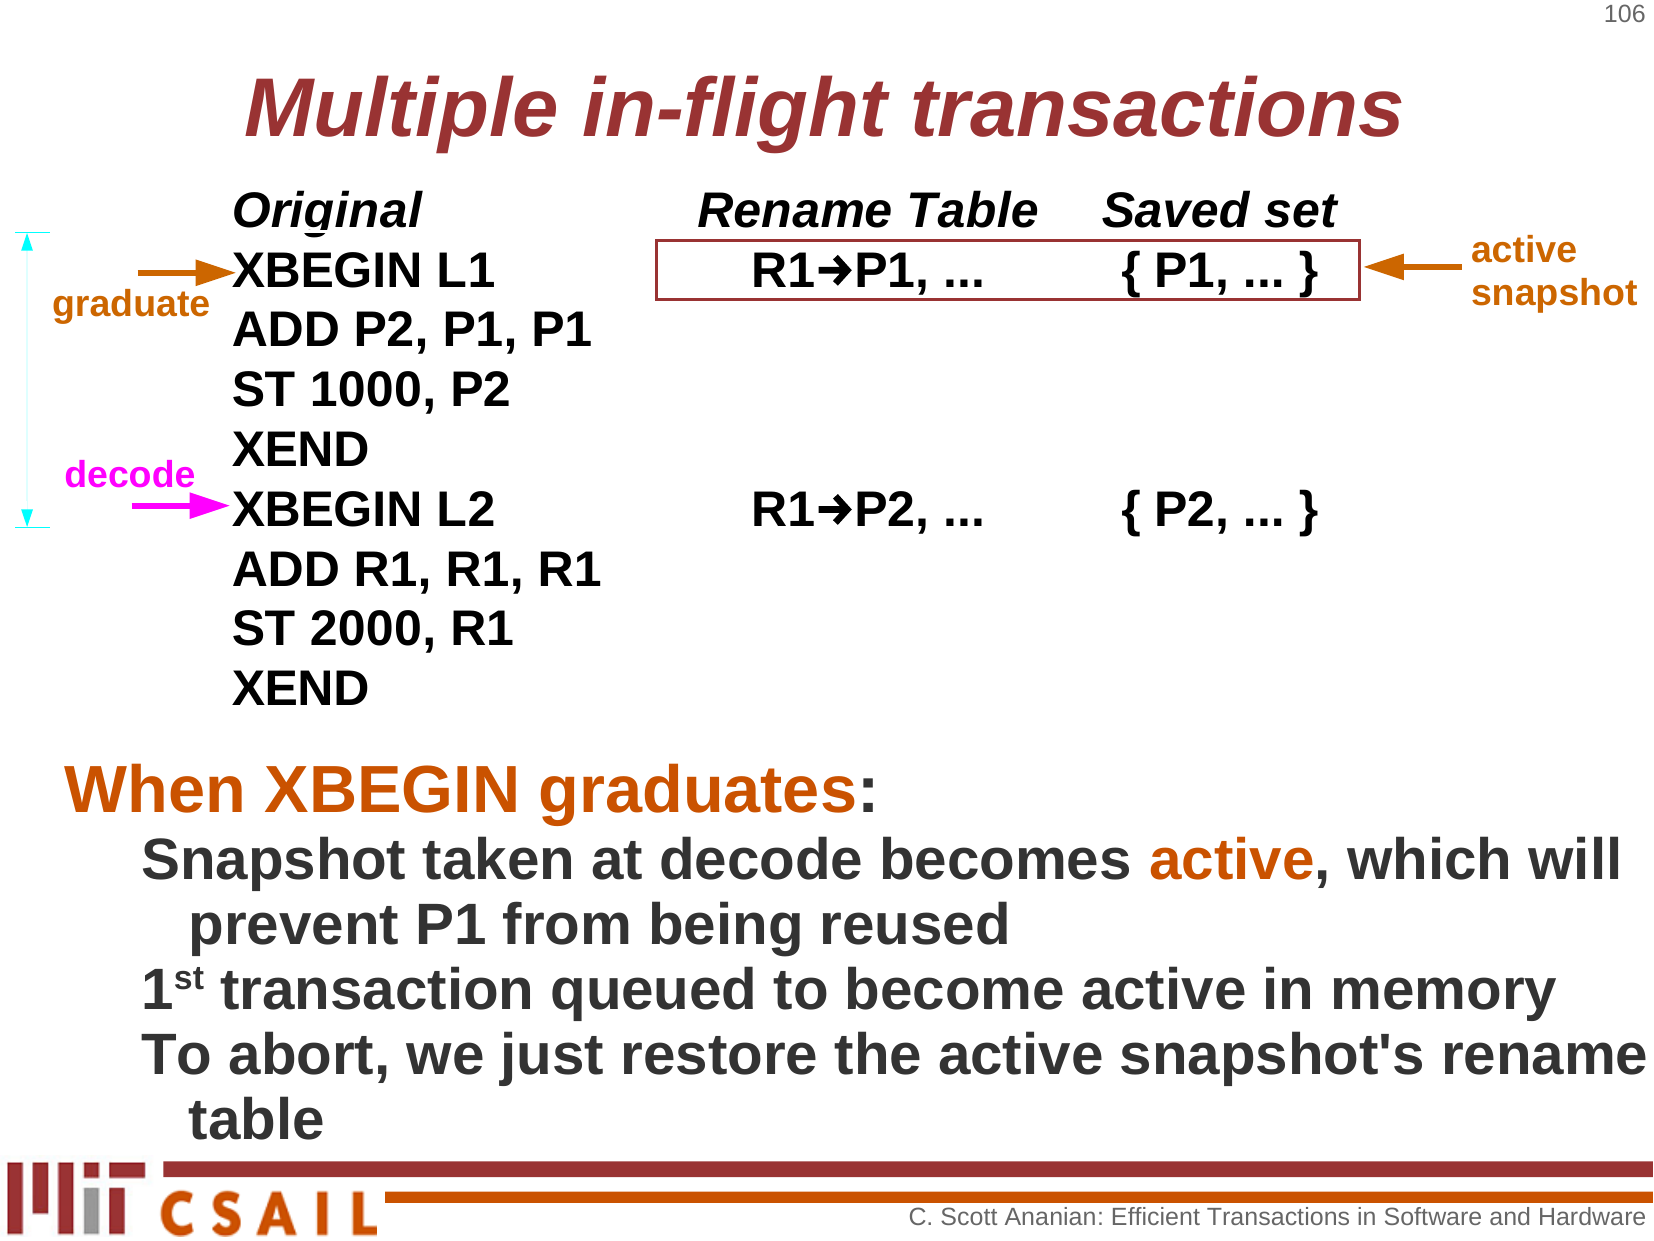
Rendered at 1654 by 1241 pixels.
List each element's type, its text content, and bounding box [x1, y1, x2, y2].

text_box [1361, 208, 1653, 323]
text_box active snapshot [1471, 228, 1638, 343]
title Multiple in-flight transactions [51, 28, 1600, 187]
text_box graduate [52, 281, 211, 339]
text_box decode [64, 453, 196, 496]
chart [229, 180, 1361, 721]
picture [0, 1155, 47, 1237]
list When XBEGIN graduates: Snapshot taken at decode becomes active, which will prevent P1 from being reused 1st transaction queued to become active in memory To abort, we just restore the active snapshot's rename table [47, 751, 1653, 1241]
